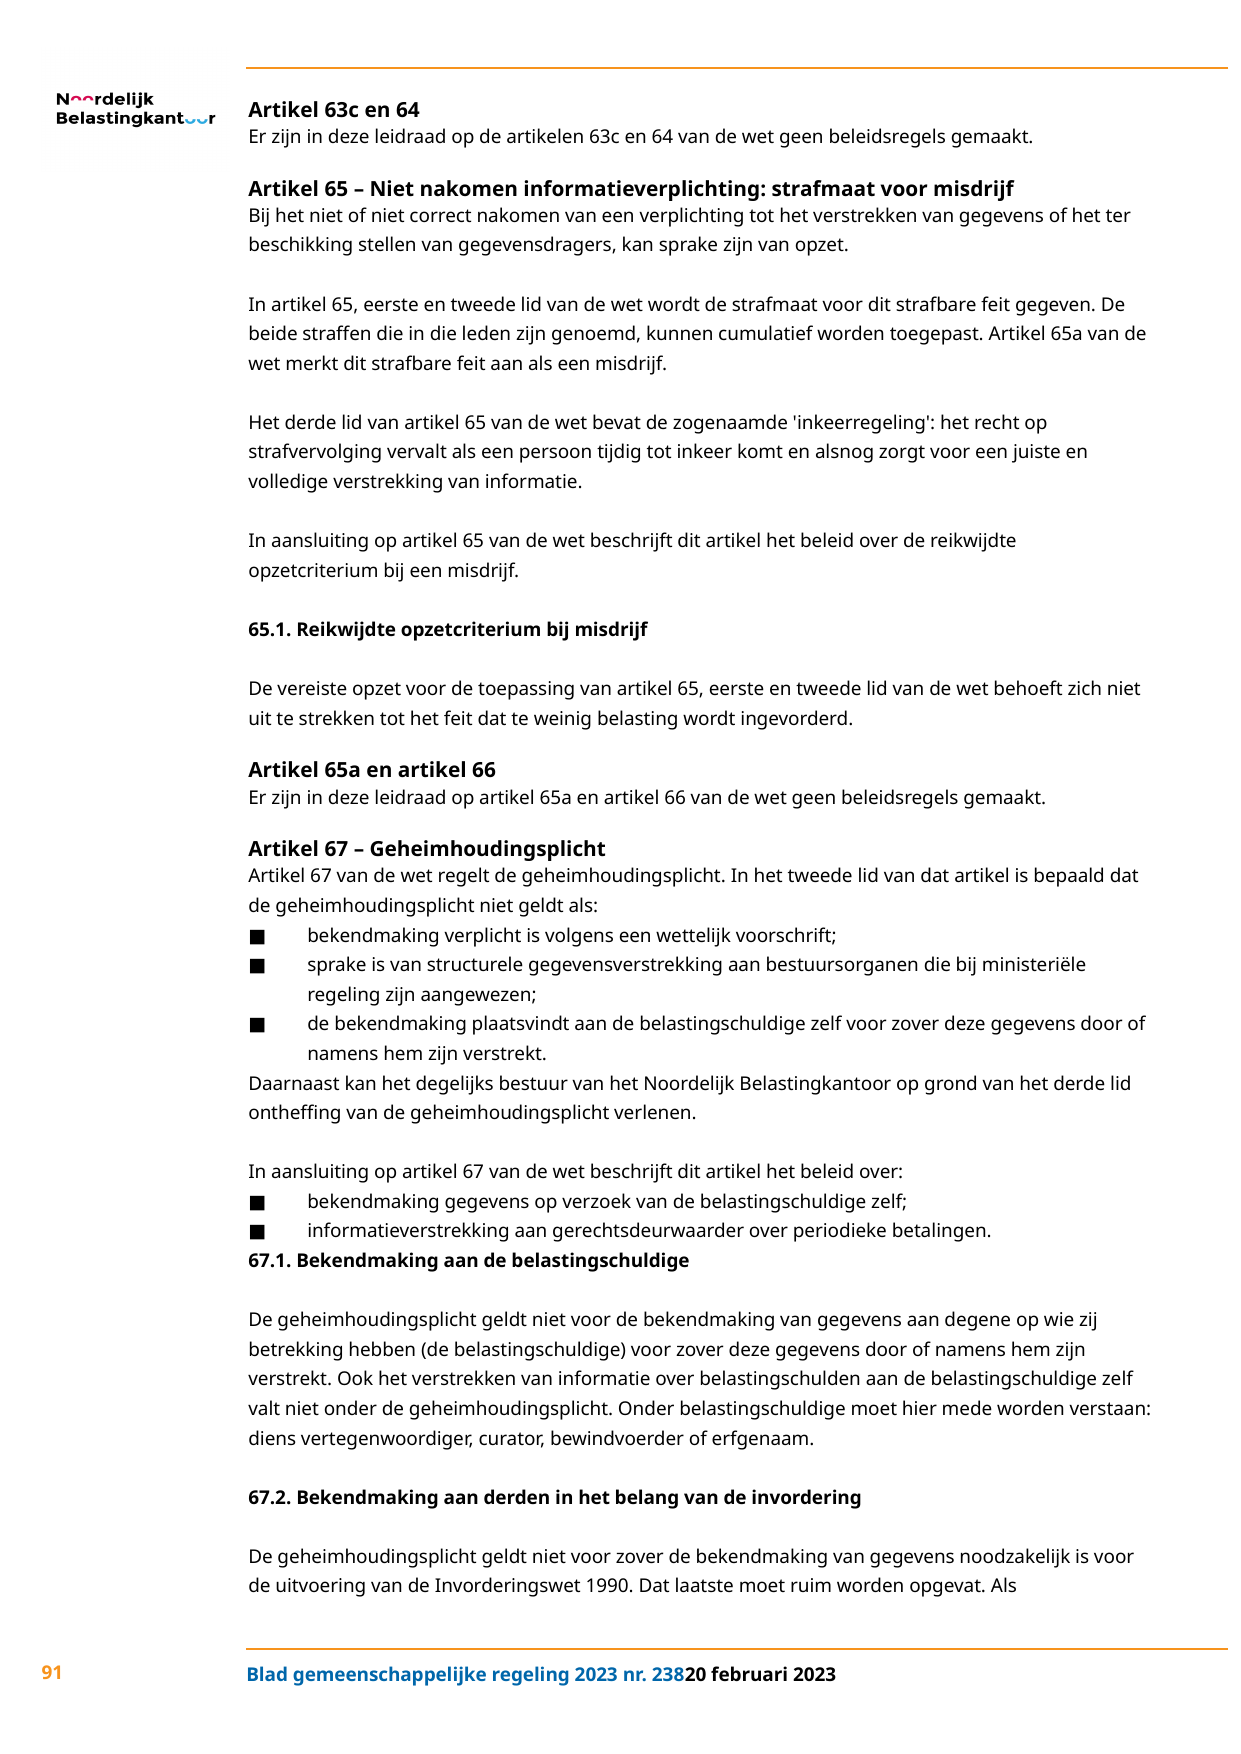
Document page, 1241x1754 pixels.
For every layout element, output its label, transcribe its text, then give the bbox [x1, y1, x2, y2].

text Bij het niet of niet correct nakomen van een verplichting tot het verstrekken van gegevens of het ter beschikking stellen van gegevensdragers, kan sprake zijn van opzet. [248, 202, 1152, 257]
text In aansluiting op artikel 67 van de wet beschrijft dit artikel het beleid over: [248, 1158, 1152, 1184]
text 67.1. Bekendmaking aan de belastingschuldige [248, 1247, 1152, 1273]
text Daarnaast kan het degelijks bestuur van het Noordelijk Belastingkantoor op grond van het derde lid ontheffing van de geheimhoudingsplicht verlenen. [248, 1070, 1152, 1125]
picture [41, 47, 231, 172]
text Artikel 67 van de wet regelt de geheimhoudingsplicht. In het tweede lid van dat artikel is bepaald dat de geheimhoudingsplicht niet geldt als: [248, 863, 1152, 918]
text Artikel 65 – Niet nakomen informatieverplichting: strafmaat voor misdrijf [248, 174, 1152, 202]
text In artikel 65, eerste en tweede lid van de wet wordt de strafmaat voor dit strafbare feit gegeven. De beide straffen die in die leden zijn genoemd, kunnen cumulatief worden toegepast. Artikel 65a van de wet merkt dit strafbare feit aan als een misdrijf. [248, 291, 1152, 376]
text Het derde lid van artikel 65 van de wet bevat de zogenaamde 'inkeerregeling': het recht op strafvervolging vervalt als een persoon tijdig tot inkeer komt en alsnog zorgt voor een juiste en volledige verstrekking van informatie. [248, 409, 1152, 494]
text Artikel 63c en 64 [248, 95, 1152, 123]
text Er zijn in deze leidraad op artikel 65a en artikel 66 van de wet geen beleidsregels gemaakt. [248, 784, 1152, 809]
list sprake is van structurele gegevensverstrekking aan bestuursorganen die bij ministeriële regeling zijn aangewezen; [248, 951, 1152, 1007]
list de bekendmaking plaatsvindt aan de belastingschuldige zelf voor zover deze gegevens door of namens hem zijn verstrekt. [248, 1011, 1152, 1066]
text 67.2. Bekendmaking aan derden in het belang van de invordering [248, 1484, 1152, 1510]
text Artikel 65a en artikel 66 [248, 755, 1152, 784]
text 65.1. Reikwijdte opzetcriterium bij misdrijf [248, 616, 1152, 642]
text De geheimhoudingsplicht geldt niet voor de bekendmaking van gegevens aan degene op wie zij betrekking hebben (de belastingschuldige) voor zover deze gegevens door of namens hem zijn verstrekt. Ook het verstrekken van informatie over belastingschulden aan de belastingschuldige zelf valt niet onder de geheimhoudingsplicht. Onder belastingschuldige moet hier mede worden verstaan: diens vertegenwoordiger, curator, bewindvoerder of erfgenaam. [248, 1306, 1152, 1451]
text In aansluiting op artikel 65 van de wet beschrijft dit artikel het beleid over de reikwijdte opzetcriterium bij een misdrijf. [248, 527, 1152, 583]
list informatieverstrekking aan gerechtsdeurwaarder over periodieke betalingen. [248, 1218, 1152, 1243]
text Artikel 67 – Geheimhoudingsplicht [248, 834, 1152, 863]
text De vereiste opzet voor de toepassing van artikel 65, eerste en tweede lid van de wet behoeft zich niet uit te strekken tot het feit dat te weinig belasting wordt ingevorderd. [248, 675, 1152, 731]
list bekendmaking verplicht is volgens een wettelijk voorschrift; [248, 922, 1152, 948]
text De geheimhoudingsplicht geldt niet voor zover de bekendmaking van gegevens noodzakelijk is voor de uitvoering van de Invorderingswet 1990. Dat laatste moet ruim worden opgevat. Als [248, 1543, 1152, 1598]
text Er zijn in deze leidraad op de artikelen 63c en 64 van de wet geen beleidsregels gemaakt. [248, 123, 1152, 149]
list bekendmaking gegevens op verzoek van de belastingschuldige zelf; [248, 1188, 1152, 1214]
